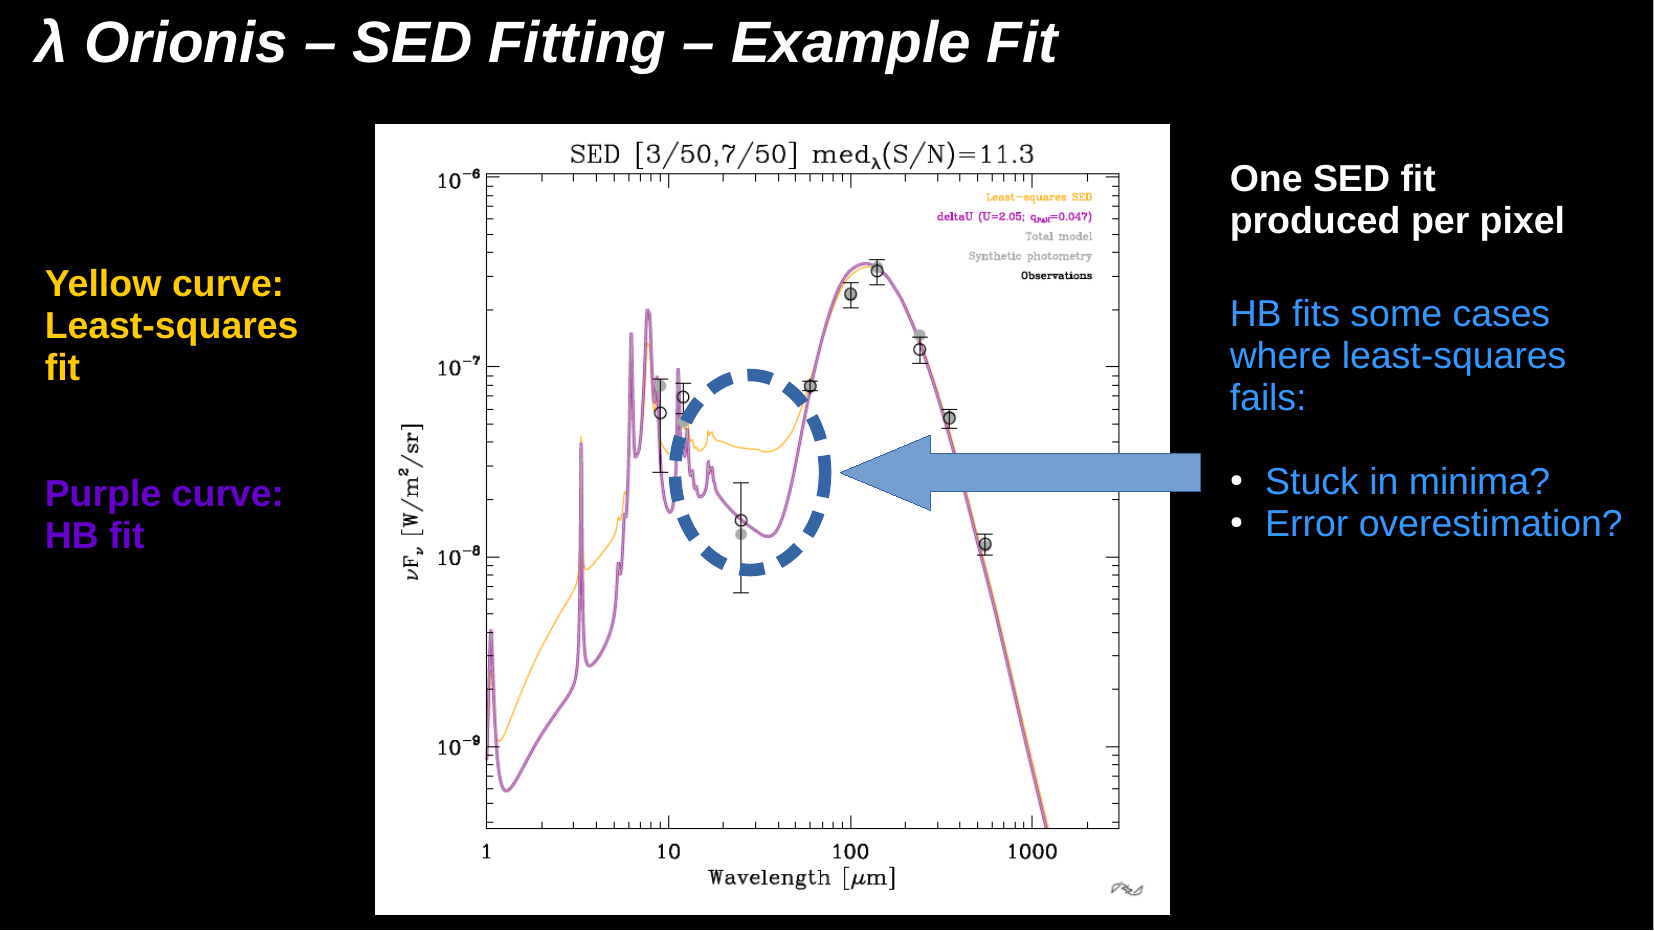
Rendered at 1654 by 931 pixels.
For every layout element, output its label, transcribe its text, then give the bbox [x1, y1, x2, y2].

text_box Yellow curve: Least-squares fit Purple curve: HB fit [30, 255, 346, 564]
text_box HB fits some cases where least-squares fails: Stuck in minima? Error overestimation? [1215, 285, 1654, 594]
title λ Orionis – SED Fitting – Example Fit [0, 9, 1654, 91]
text_box One SED fit produced per pixel [1215, 150, 1591, 249]
text_box [840, 435, 1201, 511]
picture [375, 124, 1171, 916]
